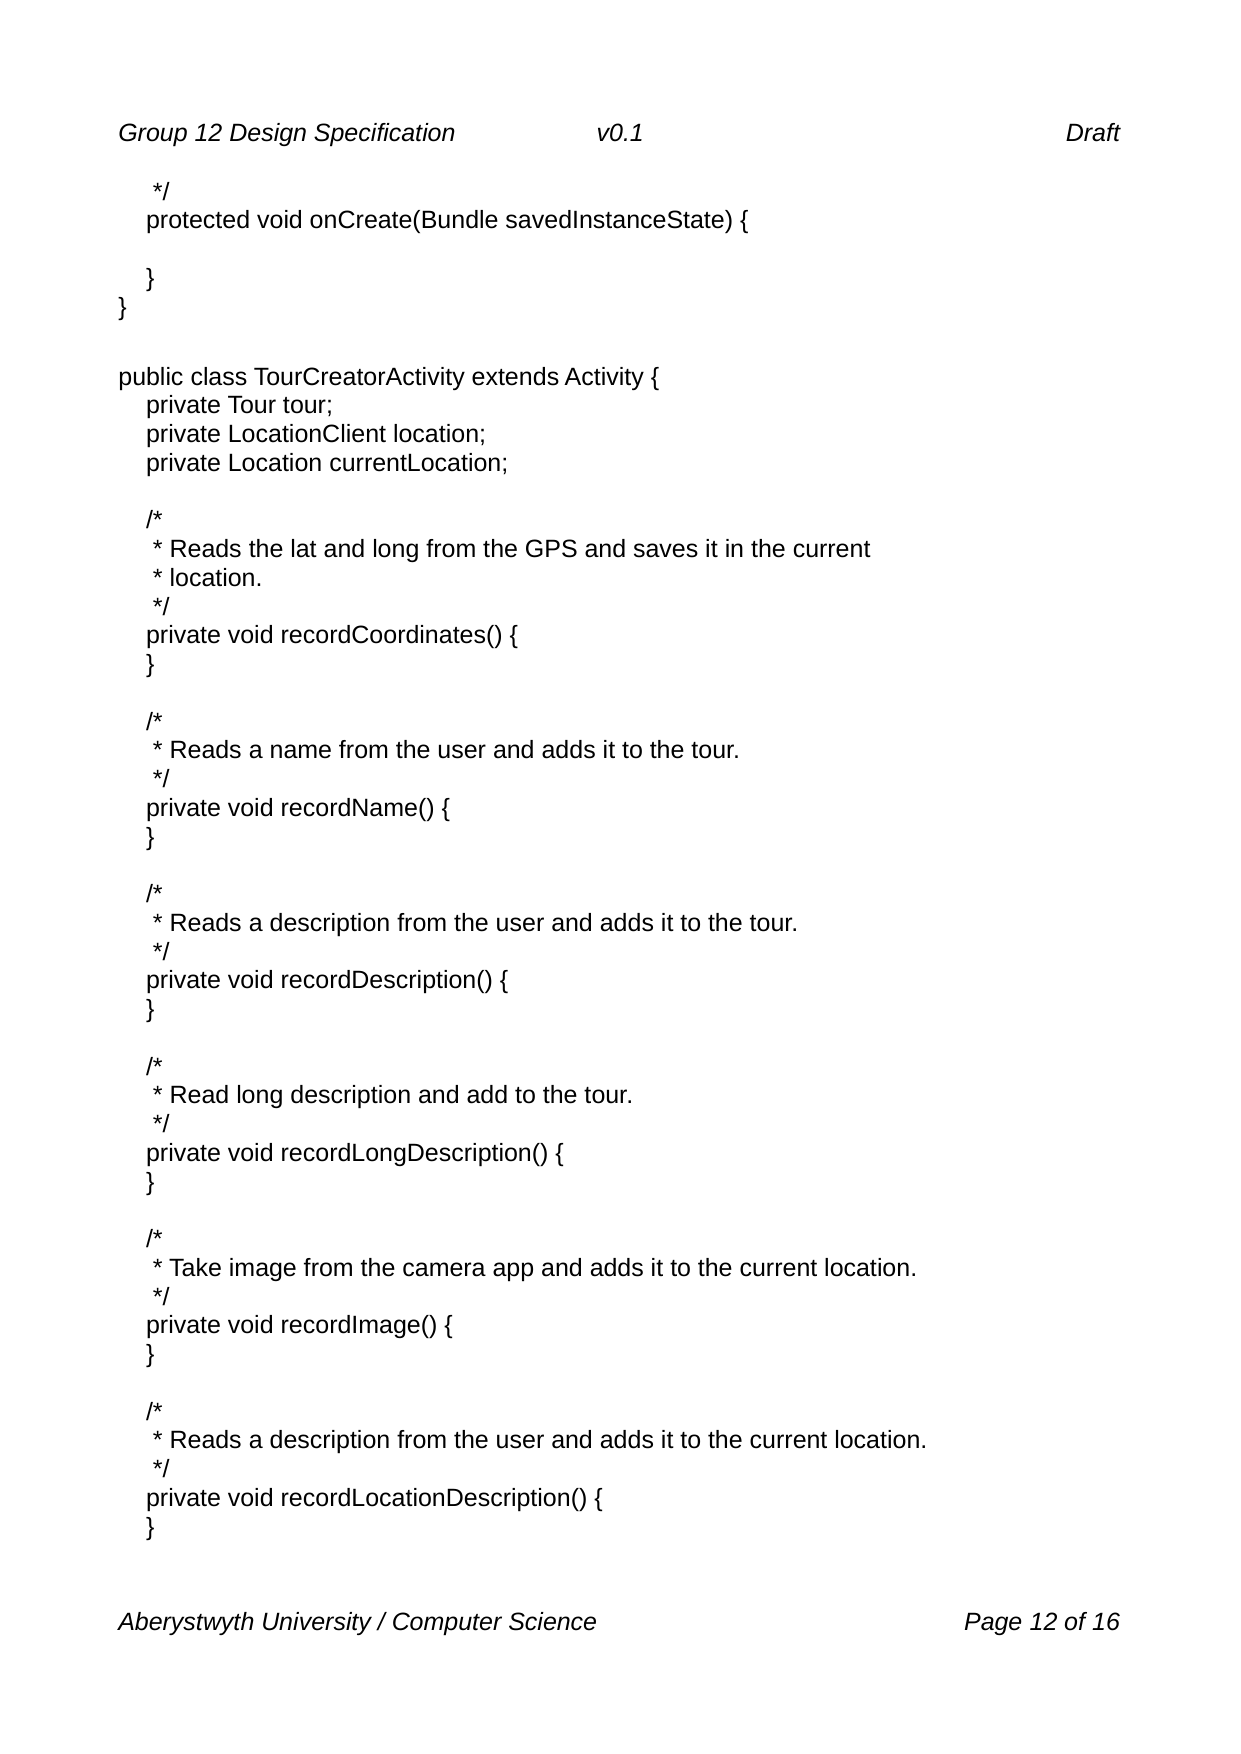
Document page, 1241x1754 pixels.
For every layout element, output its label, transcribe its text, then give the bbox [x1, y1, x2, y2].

text public class TourCreatorActivity extends Activity { private Tour tour; private LocationClient location; private Location currentLocation; /* * Reads the lat and long from the GPS and saves it in the current * location. */ private void recordCoordinates() { } /* * Reads a name from the user and adds it to the tour. */ private void recordName() { } /* * Reads a description from the user and adds it to the tour. */ private void recordDescription() { } /* * Read long description and add to the tour. */ private void recordLongDescription() { } /* * Take image from the camera app and adds it to the current location. */ private void recordImage() { } /* * Reads a description from the user and adds it to the current location. */ private void recordLocationDescription() { } [118, 361, 1122, 1569]
text */ protected void onCreate(Bundle savedInstanceState) { } } [118, 176, 1122, 349]
